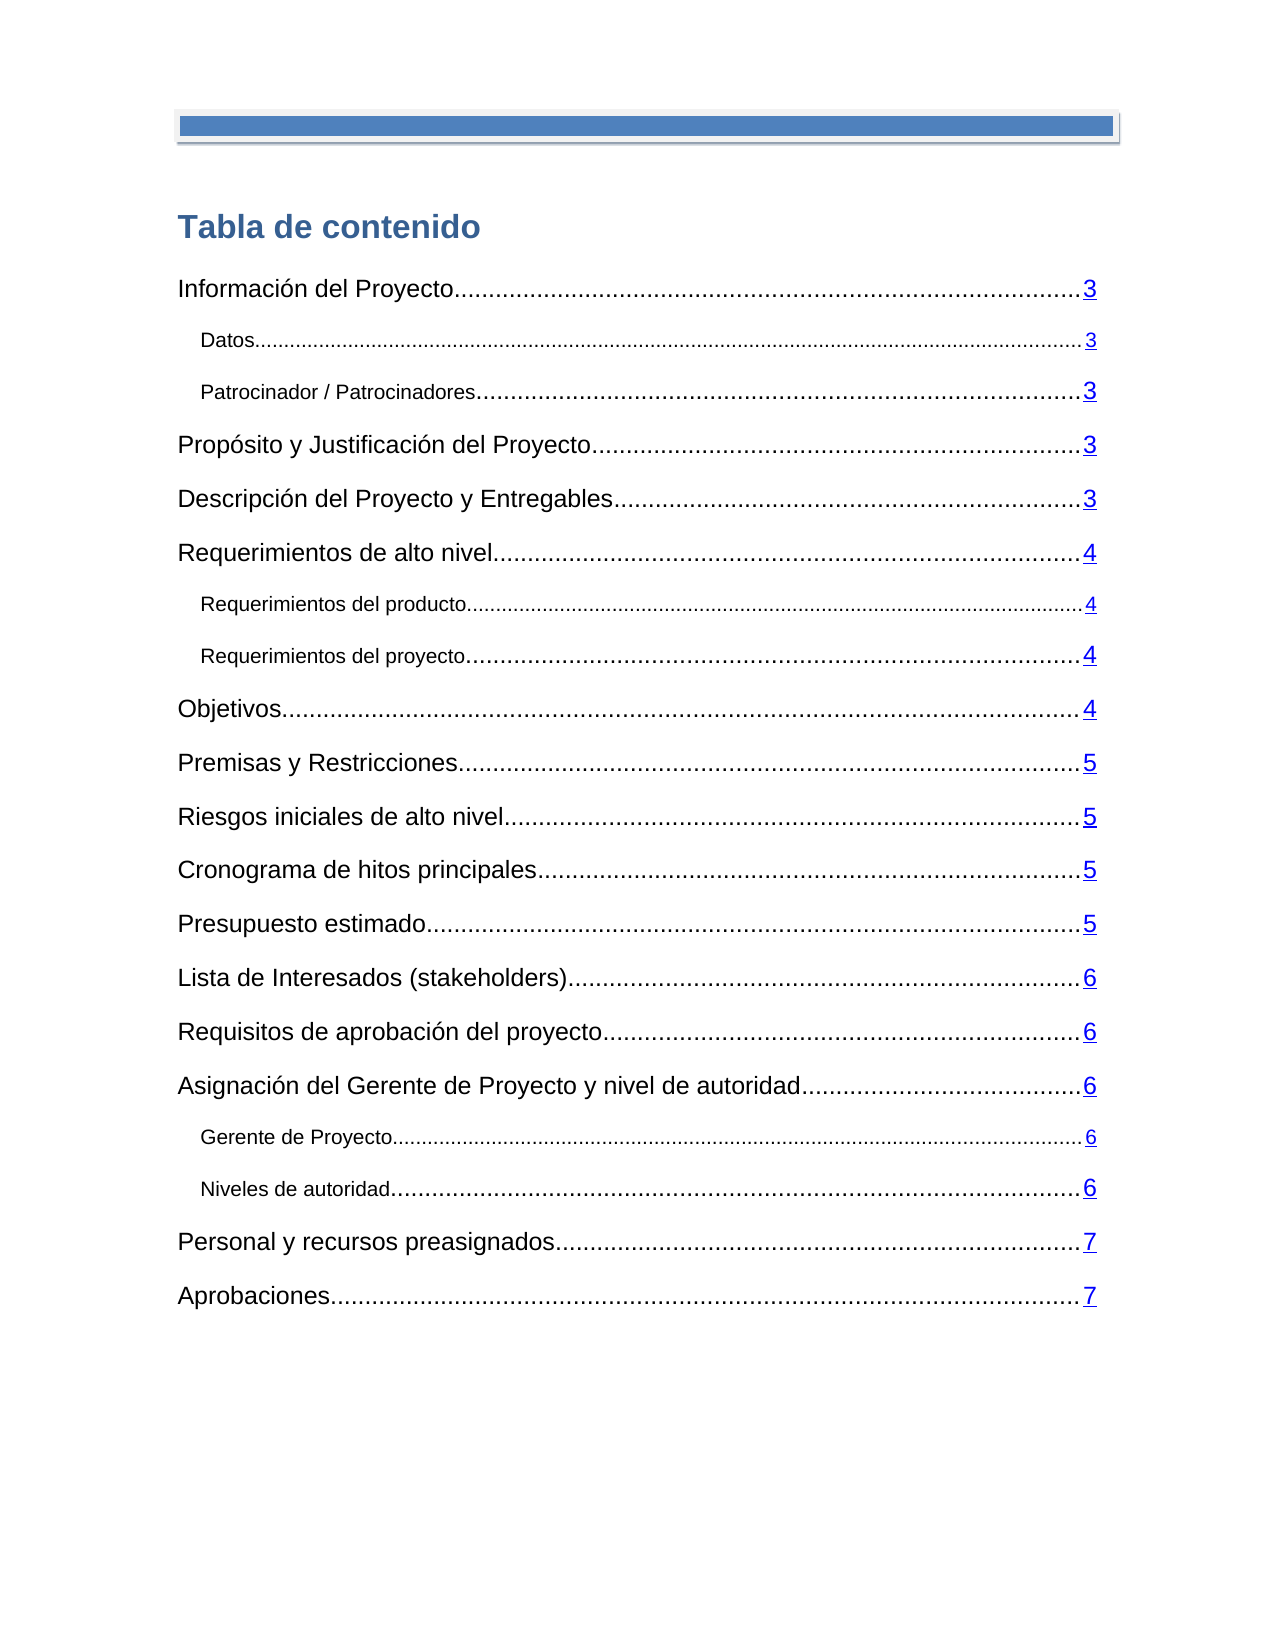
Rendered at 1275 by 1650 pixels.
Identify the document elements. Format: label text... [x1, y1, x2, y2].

text Niveles de autoridad 6 [200, 1173, 1098, 1202]
text Requerimientos del producto 4 [200, 592, 1098, 616]
text Lista de Interesados (stakeholders) 6 [177, 963, 1098, 992]
text Requisitos de aprobación del proyecto 6 [177, 1017, 1098, 1046]
text Presupuesto estimado 5 [177, 909, 1098, 938]
text Propósito y Justificación del Proyecto 3 [177, 430, 1098, 459]
text Riesgos iniciales de alto nivel 5 [177, 801, 1098, 830]
text Tabla de contenido [177, 207, 1098, 245]
text Asignación del Gerente de Proyecto y nivel de autoridad 6 [177, 1071, 1098, 1099]
text Aprobaciones 7 [177, 1281, 1098, 1309]
text Requerimientos del proyecto 4 [200, 640, 1098, 669]
text Gerente de Proyecto 6 [200, 1124, 1098, 1148]
text Patrocinador / Patrocinadores 3 [200, 376, 1098, 405]
text Requerimientos de alto nivel 4 [177, 538, 1098, 566]
text Objetivos 4 [177, 694, 1098, 722]
text Descripción del Proyecto y Entregables 3 [177, 484, 1098, 513]
text Personal y recursos preasignados 7 [177, 1227, 1098, 1256]
text Cronograma de hitos principales 5 [177, 855, 1098, 884]
text Premisas y Restricciones 5 [177, 748, 1098, 776]
text Datos 3 [200, 328, 1098, 352]
text Información del Proyecto 3 [177, 274, 1098, 303]
